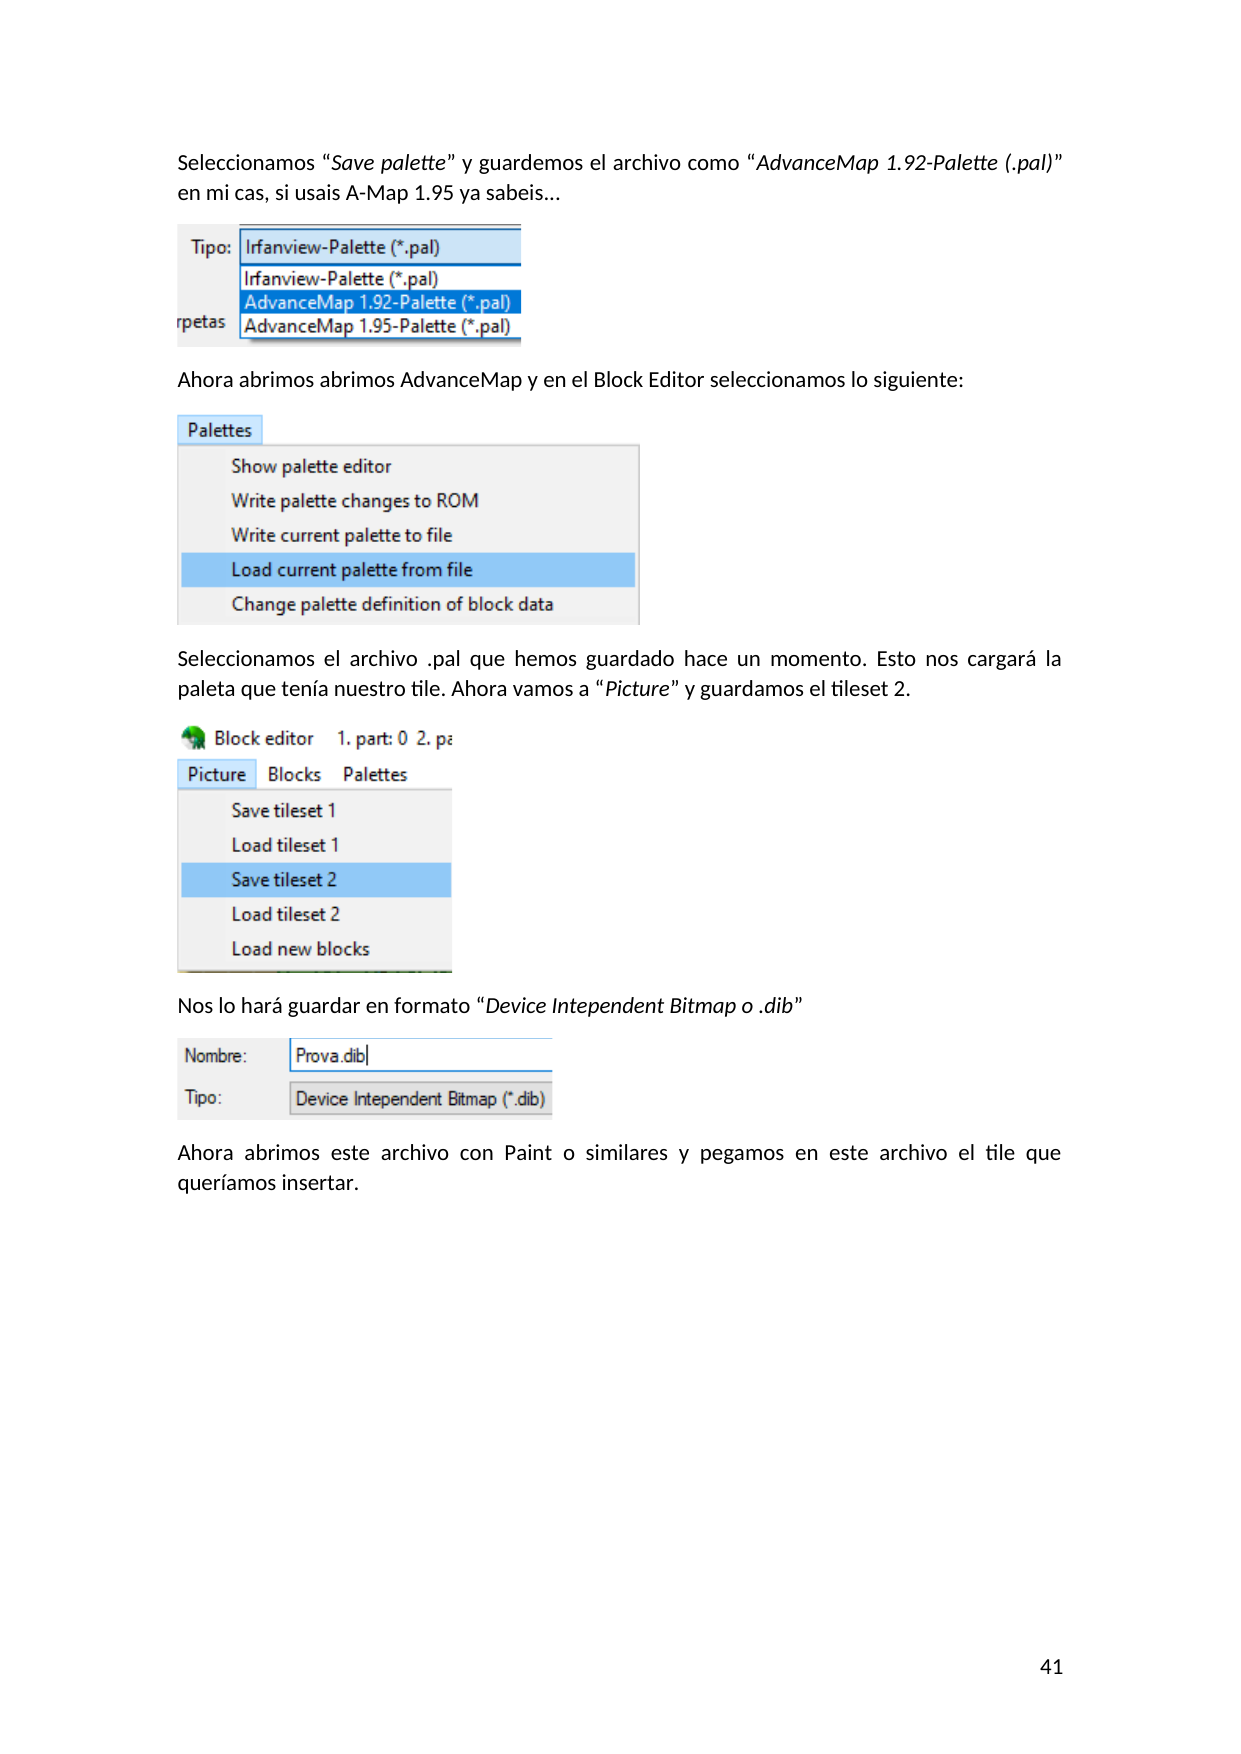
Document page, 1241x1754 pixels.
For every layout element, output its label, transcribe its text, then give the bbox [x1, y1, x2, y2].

text Nos lo hará guardar en formato “Device Intependent Bitmap o .dib” [177, 991, 1063, 1019]
text Seleccionamos “Save palette” y guardemos el archivo como “AdvanceMap 1.92-Palette (.pal)” en mi cas, si usais A-Map 1.95 ya sabeis... [177, 148, 1063, 206]
picture [177, 224, 522, 347]
picture [177, 720, 453, 973]
picture [177, 412, 640, 625]
text Seleccionamos el archivo .pal que hemos guardado hace un momento. Esto nos cargará la paleta que tenía nuestro tile. Ahora vamos a “Picture” y guardamos el tileset 2. [177, 644, 1063, 702]
text Ahora abrimos este archivo con Paint o similares y pegamos en este archivo el tile que queríamos insertar. [177, 1138, 1063, 1196]
picture [177, 1038, 553, 1120]
text Ahora abrimos abrimos AdvanceMap y en el Block Editor seleccionamos lo siguiente: [177, 365, 1063, 393]
